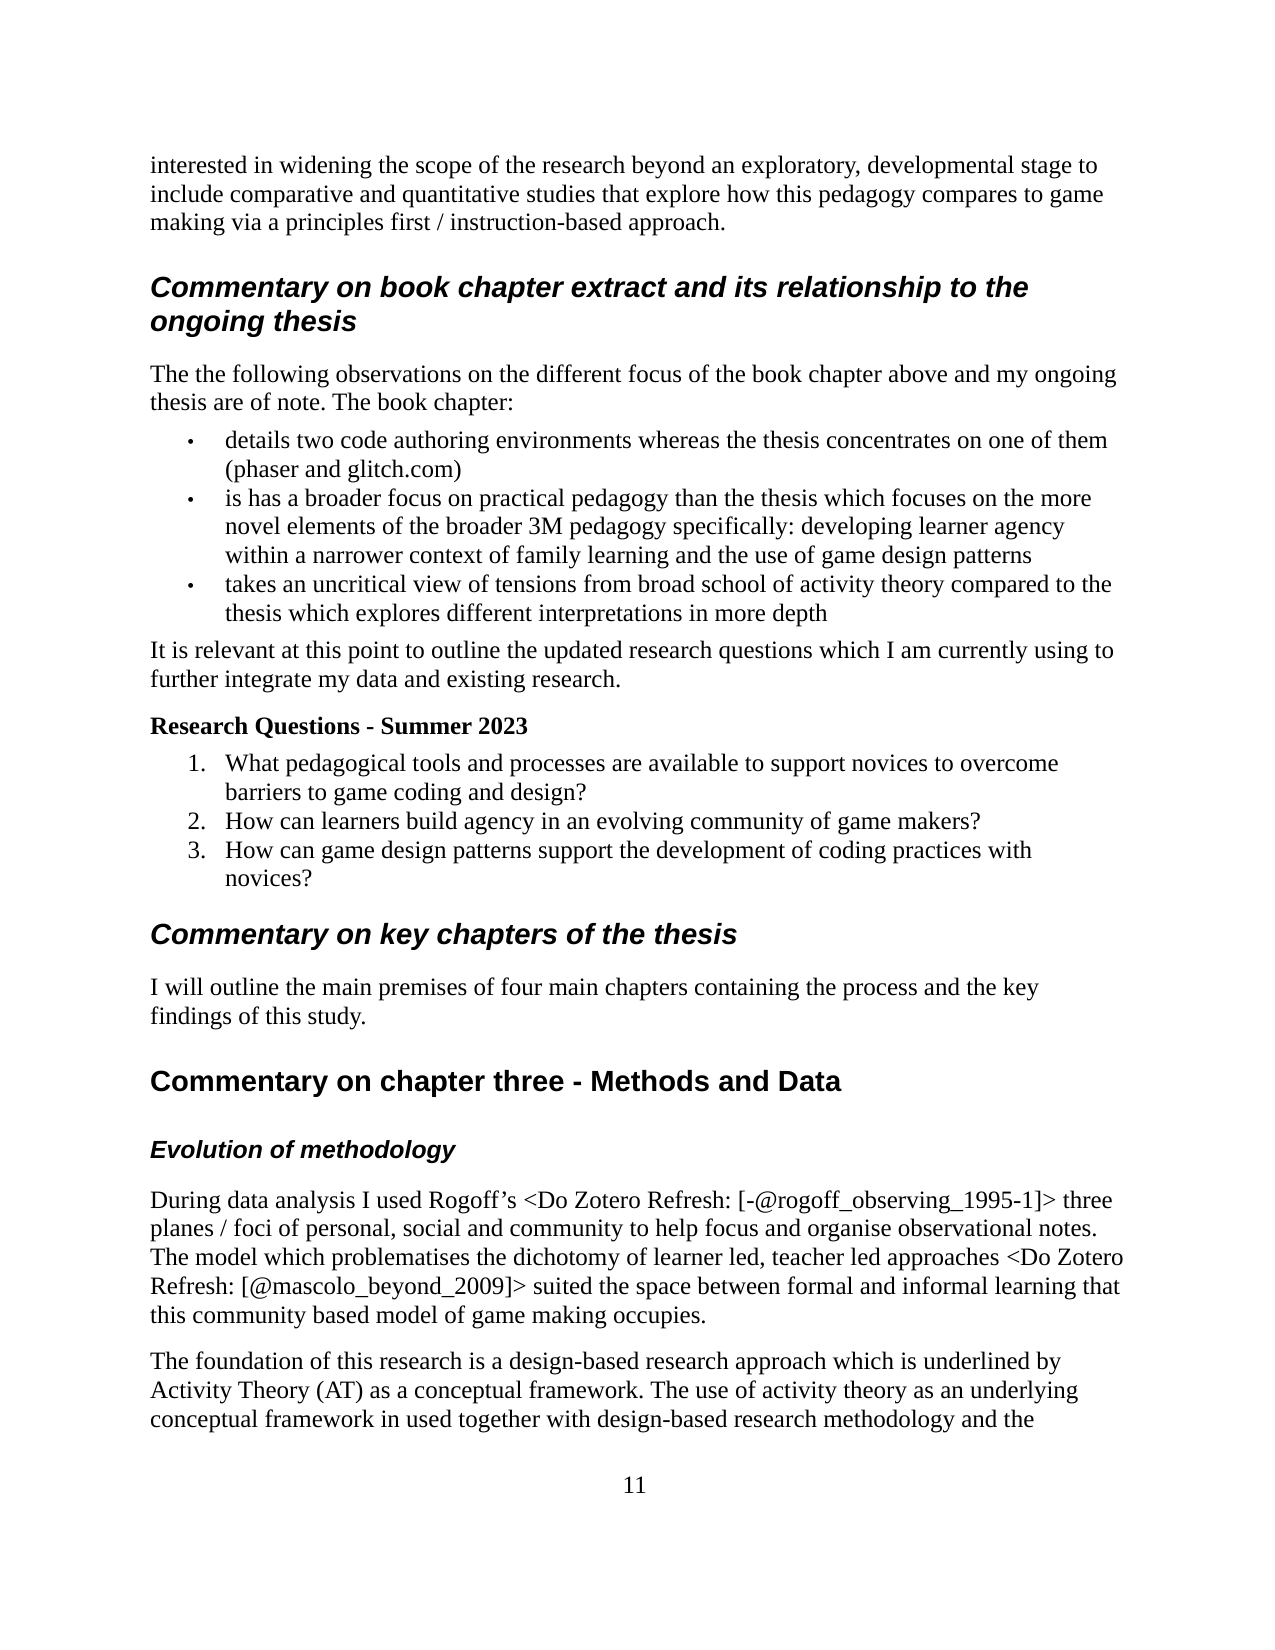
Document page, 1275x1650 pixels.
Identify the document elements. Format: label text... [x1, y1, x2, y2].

list details two code authoring environments whereas the thesis concentrates on one of them (phaser and glitch.com) [187, 425, 1125, 483]
subtitle Evolution of methodology [150, 1135, 1125, 1163]
text The the following observations on the different focus of the book chapter above and my ongoing thesis are of note. The book chapter: [150, 359, 1125, 416]
subtitle Commentary on book chapter extract and its relationship to the ongoing thesis [150, 270, 1125, 337]
text I will outline the main premises of four main chapters containing the process and the key findings of this study. [150, 972, 1125, 1030]
text The foundation of this research is a design-based research approach which is underlined by Activity Theory (AT) as a conceptual framework. The use of activity theory as an underlying conceptual framework in used together with design-based research methodology and the [150, 1346, 1125, 1433]
text interested in widening the scope of the research beyond an exploratory, developmental stage to include comparative and quantitative studies that explore how this pedagogy compares to game making via a principles first / instruction-based approach. [150, 150, 1125, 236]
subtitle Commentary on key chapters of the thesis [150, 917, 1125, 951]
list How can game design patterns support the development of coding practices with novices? [187, 835, 1125, 892]
list takes an uncritical view of tensions from broad school of activity theory compared to the thesis which explores different interpretations in more depth [187, 569, 1125, 626]
text Research Questions - Summer 2023 [150, 711, 1125, 739]
text It is relevant at this point to outline the updated research questions which I am currently using to further integrate my data and existing research. [150, 635, 1125, 693]
text During data analysis I used Rogoff’s <Do Zotero Refresh: [-@rogoff_observing_1995-1]> three planes / foci of personal, social and community to help focus and organise observational notes. The model which problematises the dichotomy of learner led, teacher led approaches <Do Zotero Refresh: [@mascolo_beyond_2009]> suited the space between formal and informal learning that this community based model of game making occupies. [150, 1185, 1125, 1328]
subtitle Commentary on chapter three - Methods and Data [150, 1064, 1125, 1097]
list is has a broader focus on practical pedagogy than the thesis which focuses on the more novel elements of the broader 3M pedagogy specifically: developing learner agency within a narrower context of family learning and the use of game design patterns [187, 483, 1125, 569]
list What pedagogical tools and processes are available to support novices to overcome barriers to game coding and design? [187, 748, 1125, 806]
list How can learners build agency in an evolving community of game makers? [187, 806, 1125, 835]
